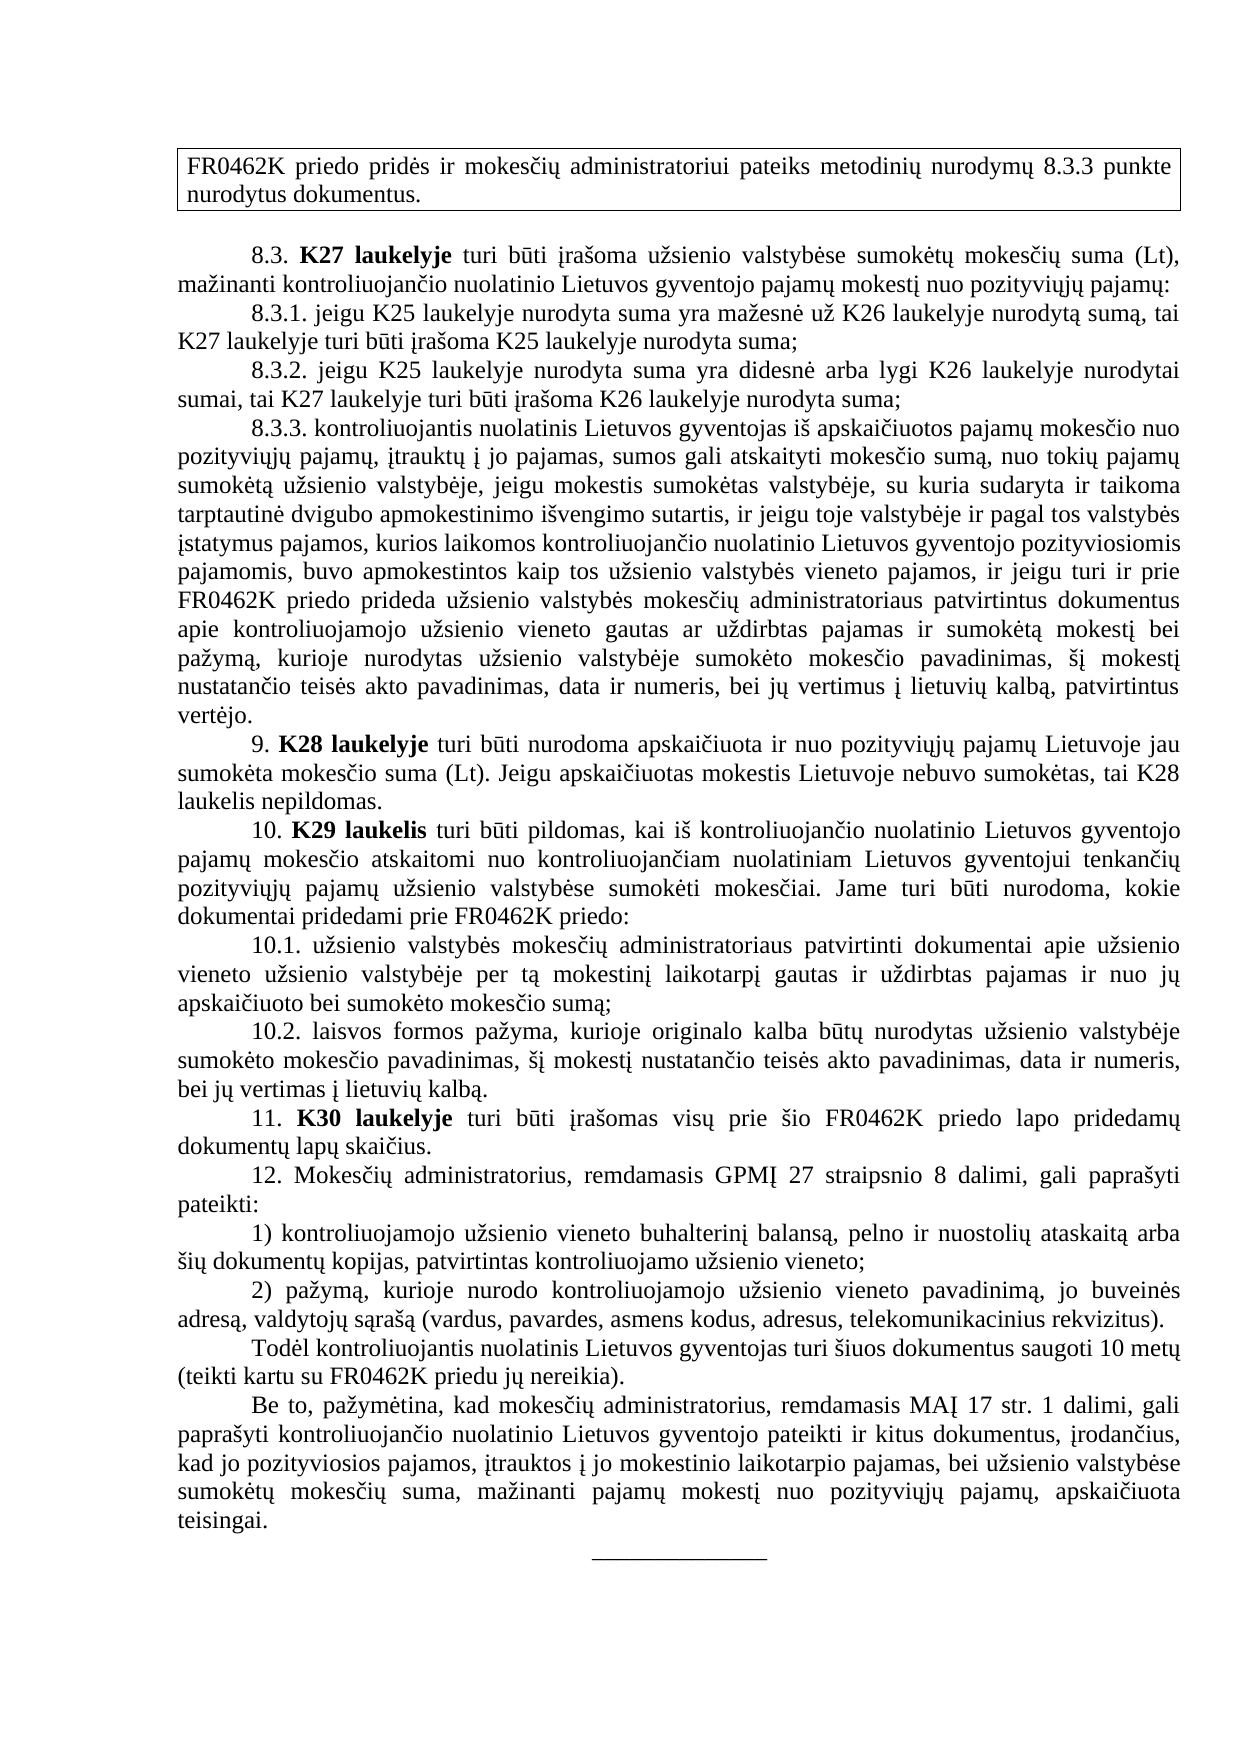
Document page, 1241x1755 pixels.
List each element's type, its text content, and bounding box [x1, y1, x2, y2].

text 10.1. užsienio valstybės mokesčių administratoriaus patvirtinti dokumentai apie užsienio vieneto užsienio valstybėje per tą mokestinį laikotarpį gautas ir uždirbtas pajamas ir nuo jų apskaičiuoto bei sumokėto mokesčio sumą; [177, 930, 1181, 1016]
text Be to, pažymėtina, kad mokesčių administratorius, remdamasis MAĮ 17 str. 1 dalimi, gali paprašyti kontroliuojančio nuolatinio Lietuvos gyventojo pateikti ir kitus dokumentus, įrodančius, kad jo pozityviosios pajamos, įtrauktos į jo mokestinio laikotarpio pajamas, bei užsienio valstybėse sumokėtų mokesčių suma, mažinanti pajamų mokestį nuo pozityviųjų pajamų, apskaičiuota teisingai. [177, 1390, 1181, 1534]
text Todėl kontroliuojantis nuolatinis Lietuvos gyventojas turi šiuos dokumentus saugoti 10 metų (teikti kartu su FR0462K priedu jų nereikia). [177, 1333, 1181, 1390]
text 8.3.1. jeigu K25 laukelyje nurodyta suma yra mažesnė už K26 laukelyje nurodytą sumą, tai K27 laukelyje turi būti įrašoma K25 laukelyje nurodyta suma; [177, 298, 1181, 355]
text 12. Mokesčių administratorius, remdamasis GPMĮ 27 straipsnio 8 dalimi, gali paprašyti pateikti: [177, 1160, 1181, 1218]
text 8.3. K27 laukelyje turi būti įrašoma užsienio valstybėse sumokėtų mokesčių suma (Lt), mažinanti kontroliuojančio nuolatinio Lietuvos gyventojo pajamų mokestį nuo pozityviųjų pajamų: [177, 240, 1181, 298]
text 9. K28 laukelyje turi būti nurodoma apskaičiuota ir nuo pozityviųjų pajamų Lietuvoje jau sumokėta mokesčio suma (Lt). Jeigu apskaičiuotas mokestis Lietuvoje nebuvo sumokėtas, tai K28 laukelis nepildomas. [177, 729, 1181, 815]
text ______________ [177, 1534, 1181, 1563]
text 10. K29 laukelis turi būti pildomas, kai iš kontroliuojančio nuolatinio Lietuvos gyventojo pajamų mokesčio atskaitomi nuo kontroliuojančiam nuolatiniam Lietuvos gyventojui tenkančių pozityviųjų pajamų užsienio valstybėse sumokėti mokesčiai. Jame turi būti nurodoma, kokie dokumentai pridedami prie FR0462K priedo: [177, 815, 1181, 930]
text FR0462K priedo pridės ir mokesčių administratoriui pateiks metodinių nurodymų 8.3.3 punkte nurodytus dokumentus. [178, 149, 1180, 210]
text 10.2. laisvos formos pažyma, kurioje originalo kalba būtų nurodytas užsienio valstybėje sumokėto mokesčio pavadinimas, šį mokestį nustatančio teisės akto pavadinimas, data ir numeris, bei jų vertimas į lietuvių kalbą. [177, 1016, 1181, 1103]
text 1) kontroliuojamojo užsienio vieneto buhalterinį balansą, pelno ir nuostolių ataskaitą arba šių dokumentų kopijas, patvirtintas kontroliuojamo užsienio vieneto; [177, 1218, 1181, 1275]
text 8.3.2. jeigu K25 laukelyje nurodyta suma yra didesnė arba lygi K26 laukelyje nurodytai sumai, tai K27 laukelyje turi būti įrašoma K26 laukelyje nurodyta suma; [177, 355, 1181, 413]
text 8.3.3. kontroliuojantis nuolatinis Lietuvos gyventojas iš apskaičiuotos pajamų mokesčio nuo pozityviųjų pajamų, įtrauktų į jo pajamas, sumos gali atskaityti mokesčio sumą, nuo tokių pajamų sumokėtą užsienio valstybėje, jeigu mokestis sumokėtas valstybėje, su kuria sudaryta ir taikoma tarptautinė dvigubo apmokestinimo išvengimo sutartis, ir jeigu toje valstybėje ir pagal tos valstybės įstatymus pajamos, kurios laikomos kontroliuojančio nuolatinio Lietuvos gyventojo pozityviosiomis pajamomis, buvo apmokestintos kaip tos užsienio valstybės vieneto pajamos, ir jeigu turi ir prie FR0462K priedo prideda užsienio valstybės mokesčių administratoriaus patvirtintus dokumentus apie kontroliuojamojo užsienio vieneto gautas ar uždirbtas pajamas ir sumokėtą mokestį bei pažymą, kurioje nurodytas užsienio valstybėje sumokėto mokesčio pavadinimas, šį mokestį nustatančio teisės akto pavadinimas, data ir numeris, bei jų vertimus į lietuvių kalbą, patvirtintus vertėjo. [177, 413, 1181, 729]
text 2) pažymą, kurioje nurodo kontroliuojamojo užsienio vieneto pavadinimą, jo buveinės adresą, valdytojų sąrašą (vardus, pavardes, asmens kodus, adresus, telekomunikacinius rekvizitus). [177, 1275, 1181, 1333]
text 11. K30 laukelyje turi būti įrašomas visų prie šio FR0462K priedo lapo pridedamų dokumentų lapų skaičius. [177, 1103, 1181, 1160]
